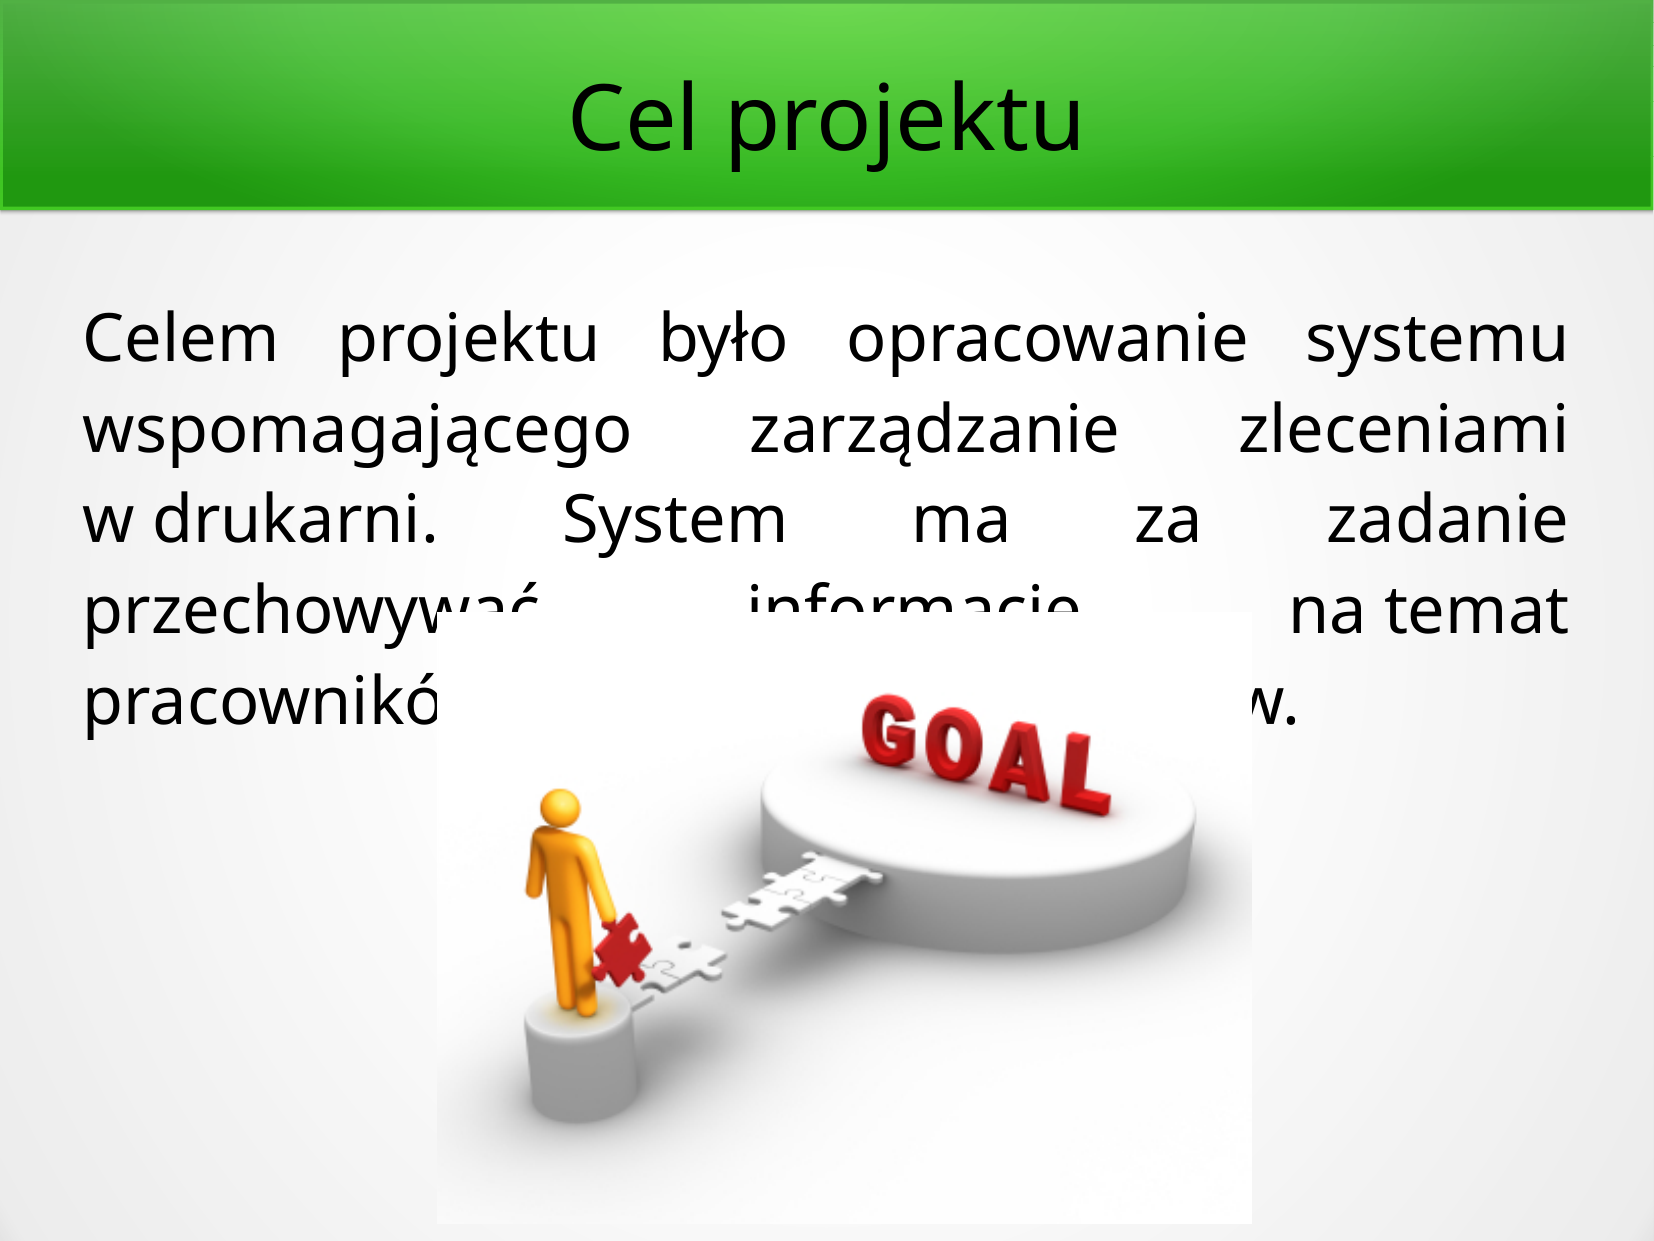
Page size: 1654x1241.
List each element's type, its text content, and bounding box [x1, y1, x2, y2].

picture [437, 612, 1252, 1224]
list Celem projektu było opracowanie systemu wspomagającego zarządzanie zleceniami w drukarni. System ma za zadanie przechowywać informacje na temat pracowników, zleceń oraz ich statusów. [82, 290, 1571, 1010]
title Cel projektu [82, 11, 1571, 219]
